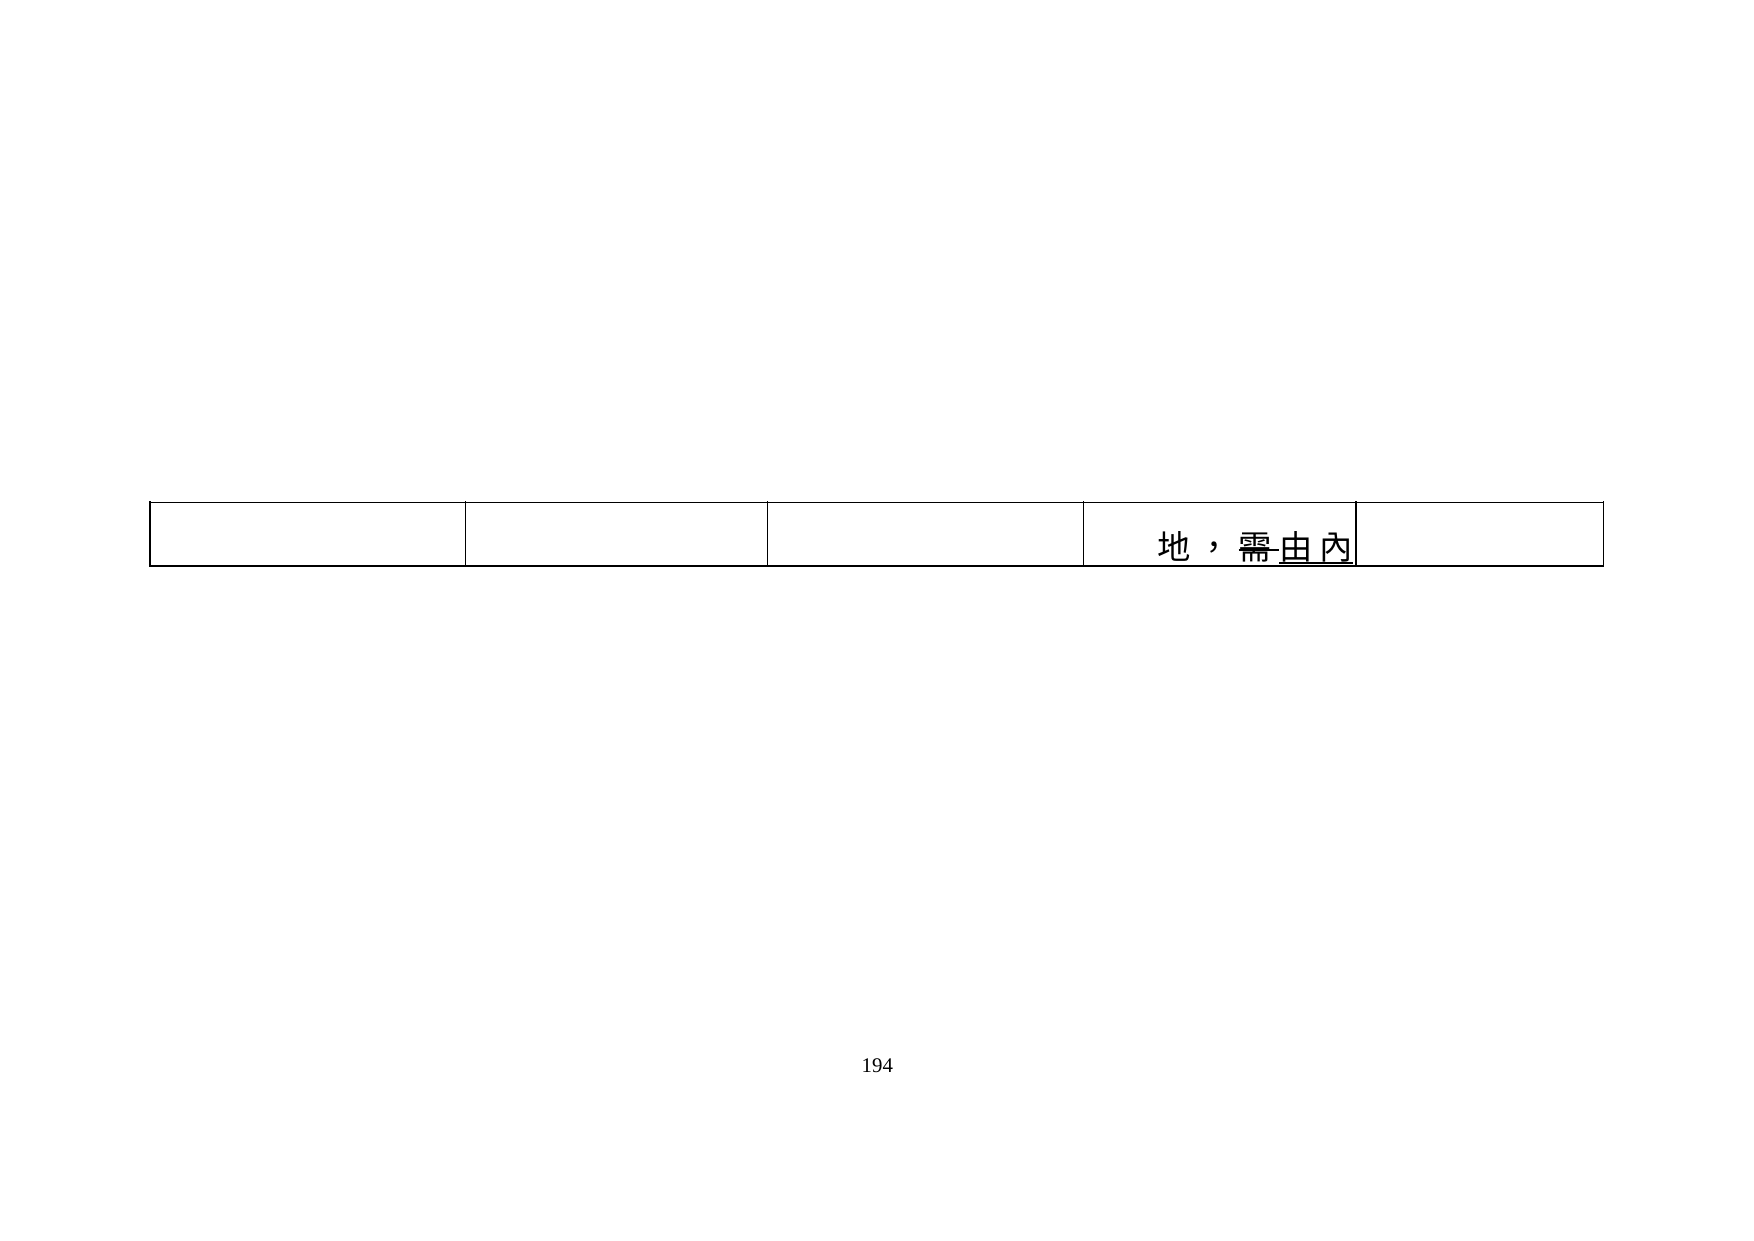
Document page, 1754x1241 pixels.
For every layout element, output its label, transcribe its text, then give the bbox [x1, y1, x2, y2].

table_cell [151, 503, 465, 565]
table_cell [466, 503, 767, 565]
table_cell 地，需由內 [1084, 503, 1355, 565]
table_cell [768, 503, 1083, 565]
table_cell [1357, 503, 1603, 565]
